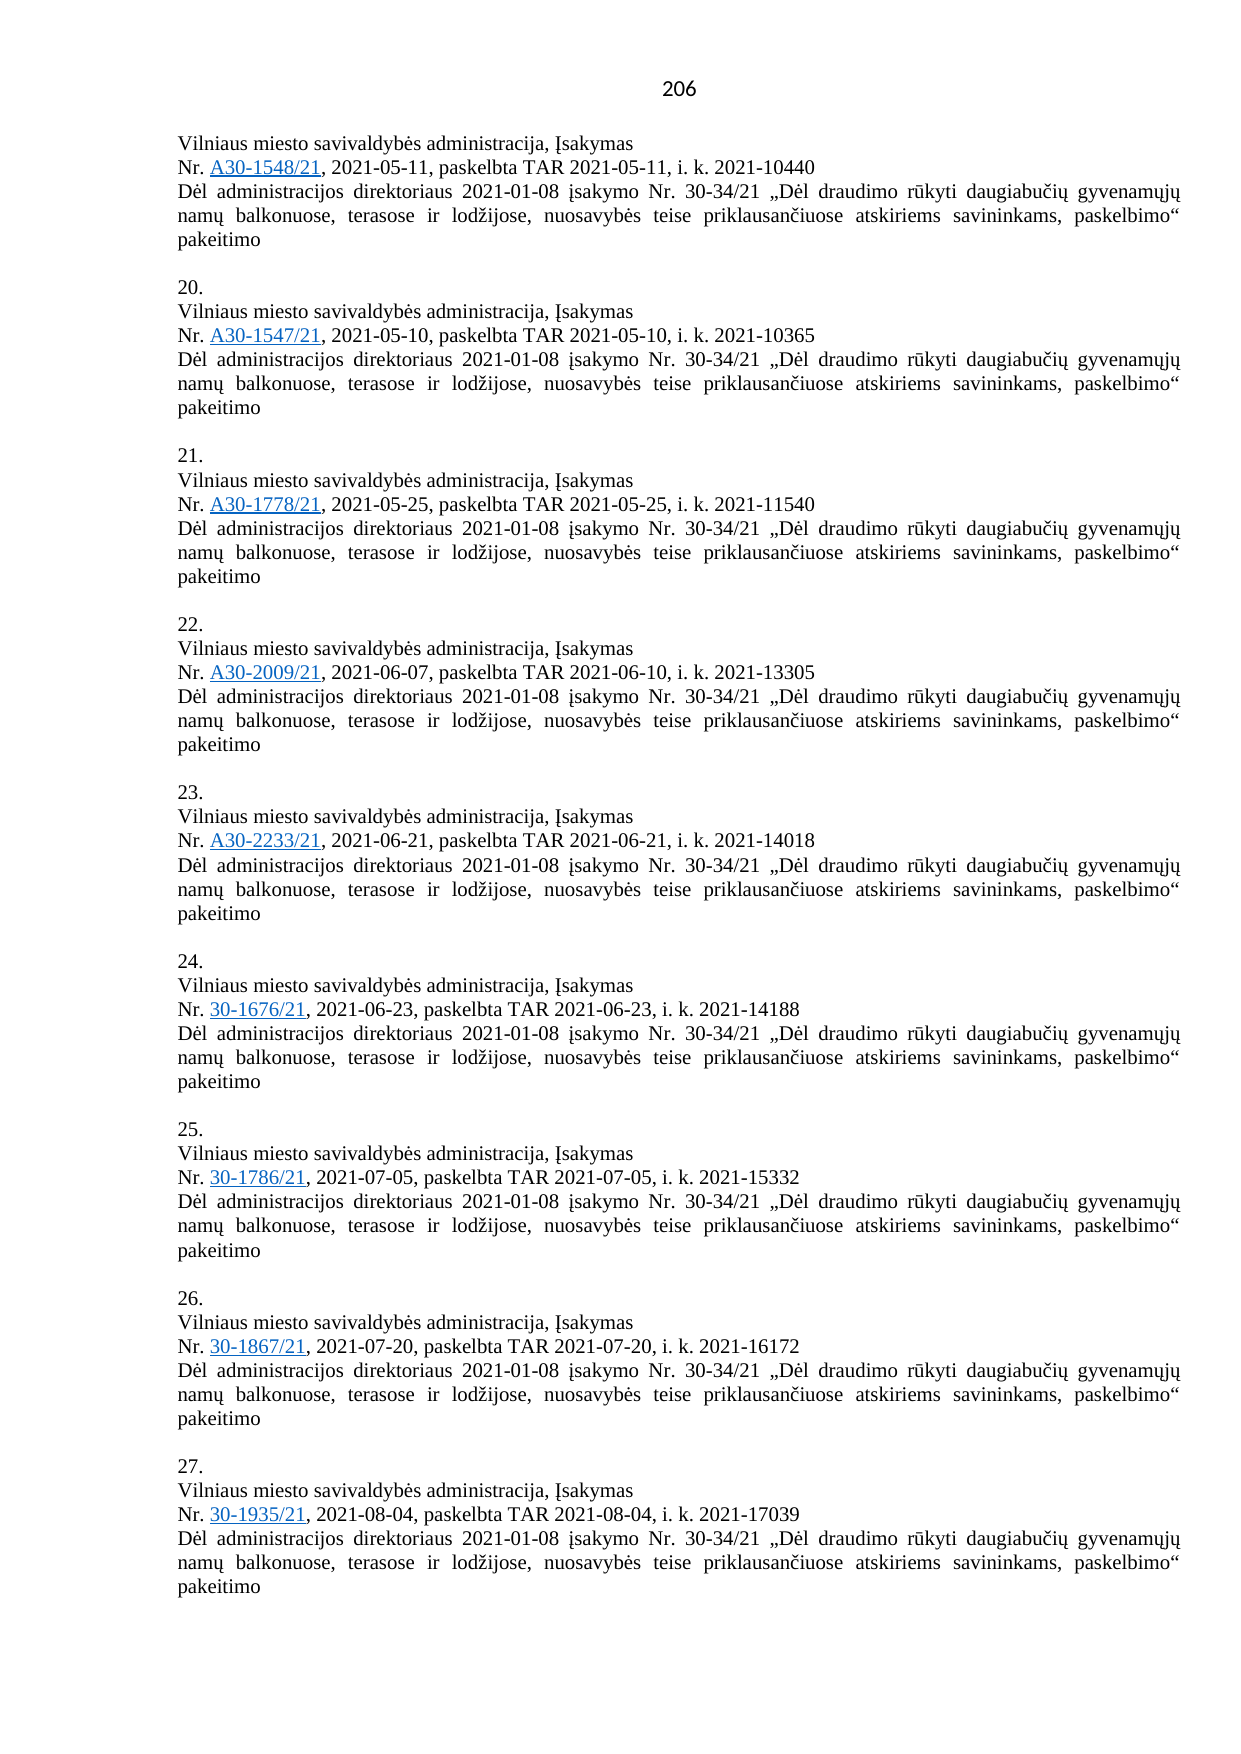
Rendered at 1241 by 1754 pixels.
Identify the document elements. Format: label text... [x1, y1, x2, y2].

text Nr. 30-1786/21, 2021-07-05, paskelbta TAR 2021-07-05, i. k. 2021-15332 [177, 1165, 1181, 1189]
text Dėl administracijos direktoriaus 2021-01-08 įsakymo Nr. 30-34/21 „Dėl draudimo rūkyti daugiabučių gyvenamųjų namų balkonuose, terasose ir lodžijose, nuosavybės teise priklausančiuose atskiriems savininkams, paskelbimo“ pakeitimo [177, 852, 1181, 925]
text Nr. 30-1676/21, 2021-06-23, paskelbta TAR 2021-06-23, i. k. 2021-14188 [177, 997, 1181, 1021]
text 23. [177, 780, 1181, 804]
text Vilniaus miesto savivaldybės administracija, Įsakymas [177, 467, 1181, 492]
text Dėl administracijos direktoriaus 2021-01-08 įsakymo Nr. 30-34/21 „Dėl draudimo rūkyti daugiabučių gyvenamųjų namų balkonuose, terasose ir lodžijose, nuosavybės teise priklausančiuose atskiriems savininkams, paskelbimo“ pakeitimo [177, 1358, 1181, 1430]
text 25. [177, 1117, 1181, 1141]
text Nr. A30-1778/21, 2021-05-25, paskelbta TAR 2021-05-25, i. k. 2021-11540 [177, 492, 1181, 516]
text Dėl administracijos direktoriaus 2021-01-08 įsakymo Nr. 30-34/21 „Dėl draudimo rūkyti daugiabučių gyvenamųjų namų balkonuose, terasose ir lodžijose, nuosavybės teise priklausančiuose atskiriems savininkams, paskelbimo“ pakeitimo [177, 347, 1181, 419]
text Vilniaus miesto savivaldybės administracija, Įsakymas [177, 1478, 1181, 1502]
text Dėl administracijos direktoriaus 2021-01-08 įsakymo Nr. 30-34/21 „Dėl draudimo rūkyti daugiabučių gyvenamųjų namų balkonuose, terasose ir lodžijose, nuosavybės teise priklausančiuose atskiriems savininkams, paskelbimo“ pakeitimo [177, 1189, 1181, 1262]
text Dėl administracijos direktoriaus 2021-01-08 įsakymo Nr. 30-34/21 „Dėl draudimo rūkyti daugiabučių gyvenamųjų namų balkonuose, terasose ir lodžijose, nuosavybės teise priklausančiuose atskiriems savininkams, paskelbimo“ pakeitimo [177, 684, 1181, 756]
text Nr. A30-1548/21, 2021-05-11, paskelbta TAR 2021-05-11, i. k. 2021-10440 [177, 155, 1181, 179]
text Dėl administracijos direktoriaus 2021-01-08 įsakymo Nr. 30-34/21 „Dėl draudimo rūkyti daugiabučių gyvenamųjų namų balkonuose, terasose ir lodžijose, nuosavybės teise priklausančiuose atskiriems savininkams, paskelbimo“ pakeitimo [177, 1021, 1181, 1093]
text Dėl administracijos direktoriaus 2021-01-08 įsakymo Nr. 30-34/21 „Dėl draudimo rūkyti daugiabučių gyvenamųjų namų balkonuose, terasose ir lodžijose, nuosavybės teise priklausančiuose atskiriems savininkams, paskelbimo“ pakeitimo [177, 179, 1181, 251]
text 22. [177, 612, 1181, 636]
text Nr. A30-2233/21, 2021-06-21, paskelbta TAR 2021-06-21, i. k. 2021-14018 [177, 828, 1181, 852]
text 20. [177, 275, 1181, 299]
text 27. [177, 1454, 1181, 1478]
text Nr. A30-1547/21, 2021-05-10, paskelbta TAR 2021-05-10, i. k. 2021-10365 [177, 323, 1181, 347]
text 26. [177, 1286, 1181, 1310]
text Vilniaus miesto savivaldybės administracija, Įsakymas [177, 973, 1181, 997]
text Vilniaus miesto savivaldybės administracija, Įsakymas [177, 131, 1181, 155]
text Dėl administracijos direktoriaus 2021-01-08 įsakymo Nr. 30-34/21 „Dėl draudimo rūkyti daugiabučių gyvenamųjų namų balkonuose, terasose ir lodžijose, nuosavybės teise priklausančiuose atskiriems savininkams, paskelbimo“ pakeitimo [177, 1526, 1181, 1598]
text 24. [177, 949, 1181, 973]
text Vilniaus miesto savivaldybės administracija, Įsakymas [177, 1310, 1181, 1334]
text Vilniaus miesto savivaldybės administracija, Įsakymas [177, 299, 1181, 323]
text Vilniaus miesto savivaldybės administracija, Įsakymas [177, 1141, 1181, 1165]
text Dėl administracijos direktoriaus 2021-01-08 įsakymo Nr. 30-34/21 „Dėl draudimo rūkyti daugiabučių gyvenamųjų namų balkonuose, terasose ir lodžijose, nuosavybės teise priklausančiuose atskiriems savininkams, paskelbimo“ pakeitimo [177, 516, 1181, 588]
text Nr. A30-2009/21, 2021-06-07, paskelbta TAR 2021-06-10, i. k. 2021-13305 [177, 660, 1181, 684]
text Nr. 30-1867/21, 2021-07-20, paskelbta TAR 2021-07-20, i. k. 2021-16172 [177, 1334, 1181, 1358]
text Vilniaus miesto savivaldybės administracija, Įsakymas [177, 636, 1181, 660]
text 21. [177, 443, 1181, 467]
text Vilniaus miesto savivaldybės administracija, Įsakymas [177, 804, 1181, 828]
text Nr. 30-1935/21, 2021-08-04, paskelbta TAR 2021-08-04, i. k. 2021-17039 [177, 1502, 1181, 1526]
